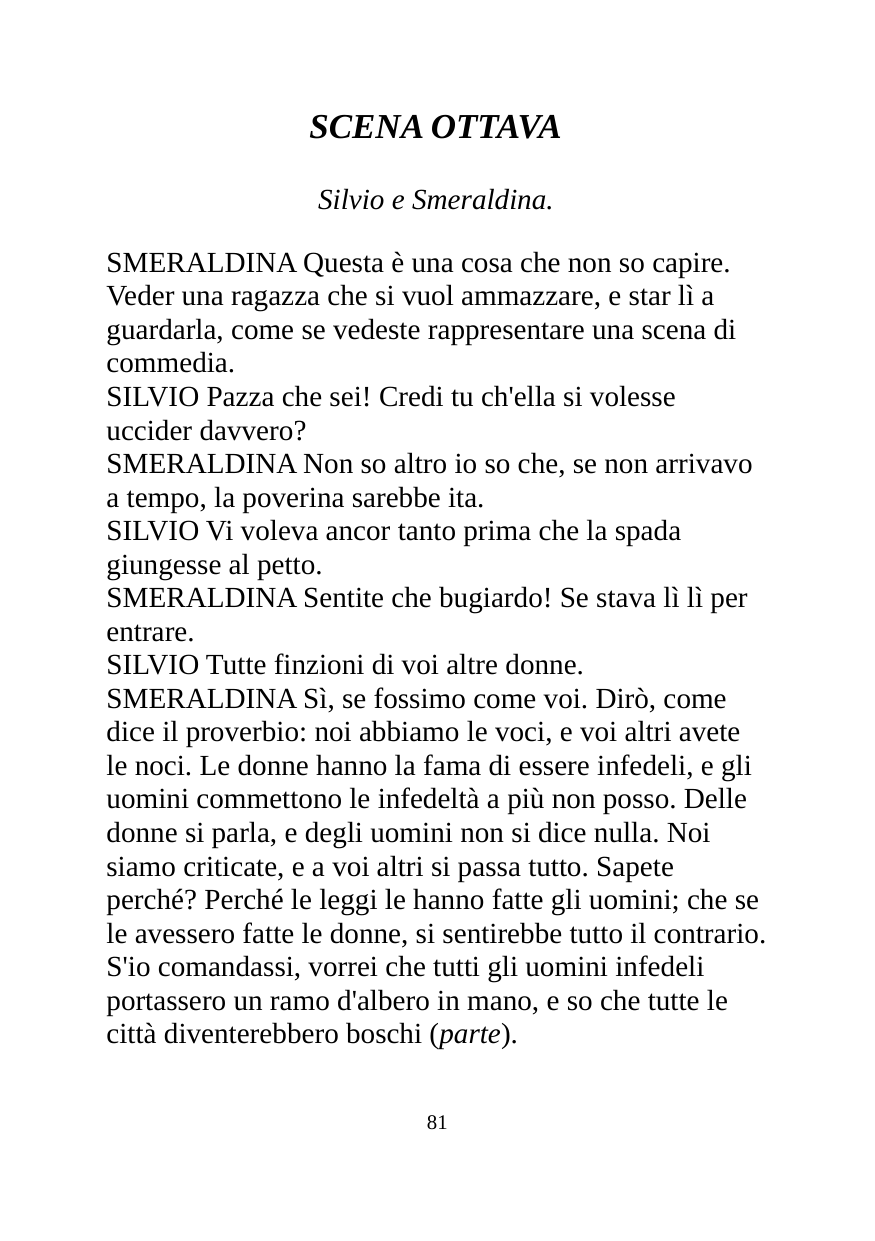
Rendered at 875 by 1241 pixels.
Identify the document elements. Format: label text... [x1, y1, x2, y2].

text SMERALDINA Non so altro io so che, se non arrivavo a tempo, la poverina sarebbe ita. [106, 446, 768, 513]
text SILVIO Vi voleva ancor tanto prima che la spada giungesse al petto. [106, 513, 768, 580]
text SILVIO Pazza che sei! Credi tu ch'ella si volesse uccider davvero? [106, 379, 768, 446]
text SMERALDINA Sentite che bugiardo! Se stava lì lì per entrare. [106, 580, 768, 647]
text SILVIO Tutte finzioni di voi altre donne. [106, 647, 768, 681]
text SMERALDINA Questa è una cosa che non so capire. Veder una ragazza che si vuol ammazzare, e star lì a guardarla, come se vedeste rappresentare una scena di commedia. [106, 245, 768, 379]
subtitle SCENA OTTAVA [106, 106, 768, 146]
text SMERALDINA Sì, se fossimo come voi. Dirò, come dice il proverbio: noi abbiamo le voci, e voi altri avete le noci. Le donne hanno la fama di essere infedeli, e gli uomini commettono le infedeltà a più non posso. Delle donne si parla, e degli uomini non si dice nulla. Noi siamo criticate, e a voi altri si passa tutto. Sapete perché? Perché le leggi le hanno fatte gli uomini; che se le avessero fatte le donne, si sentirebbe tutto il contrario. S'io comandassi, vorrei che tutti gli uomini infedeli portassero un ramo d'albero in mano, e so che tutte le città diventerebbero boschi (parte). [106, 681, 768, 1050]
text Silvio e Smeraldina. [106, 182, 768, 215]
